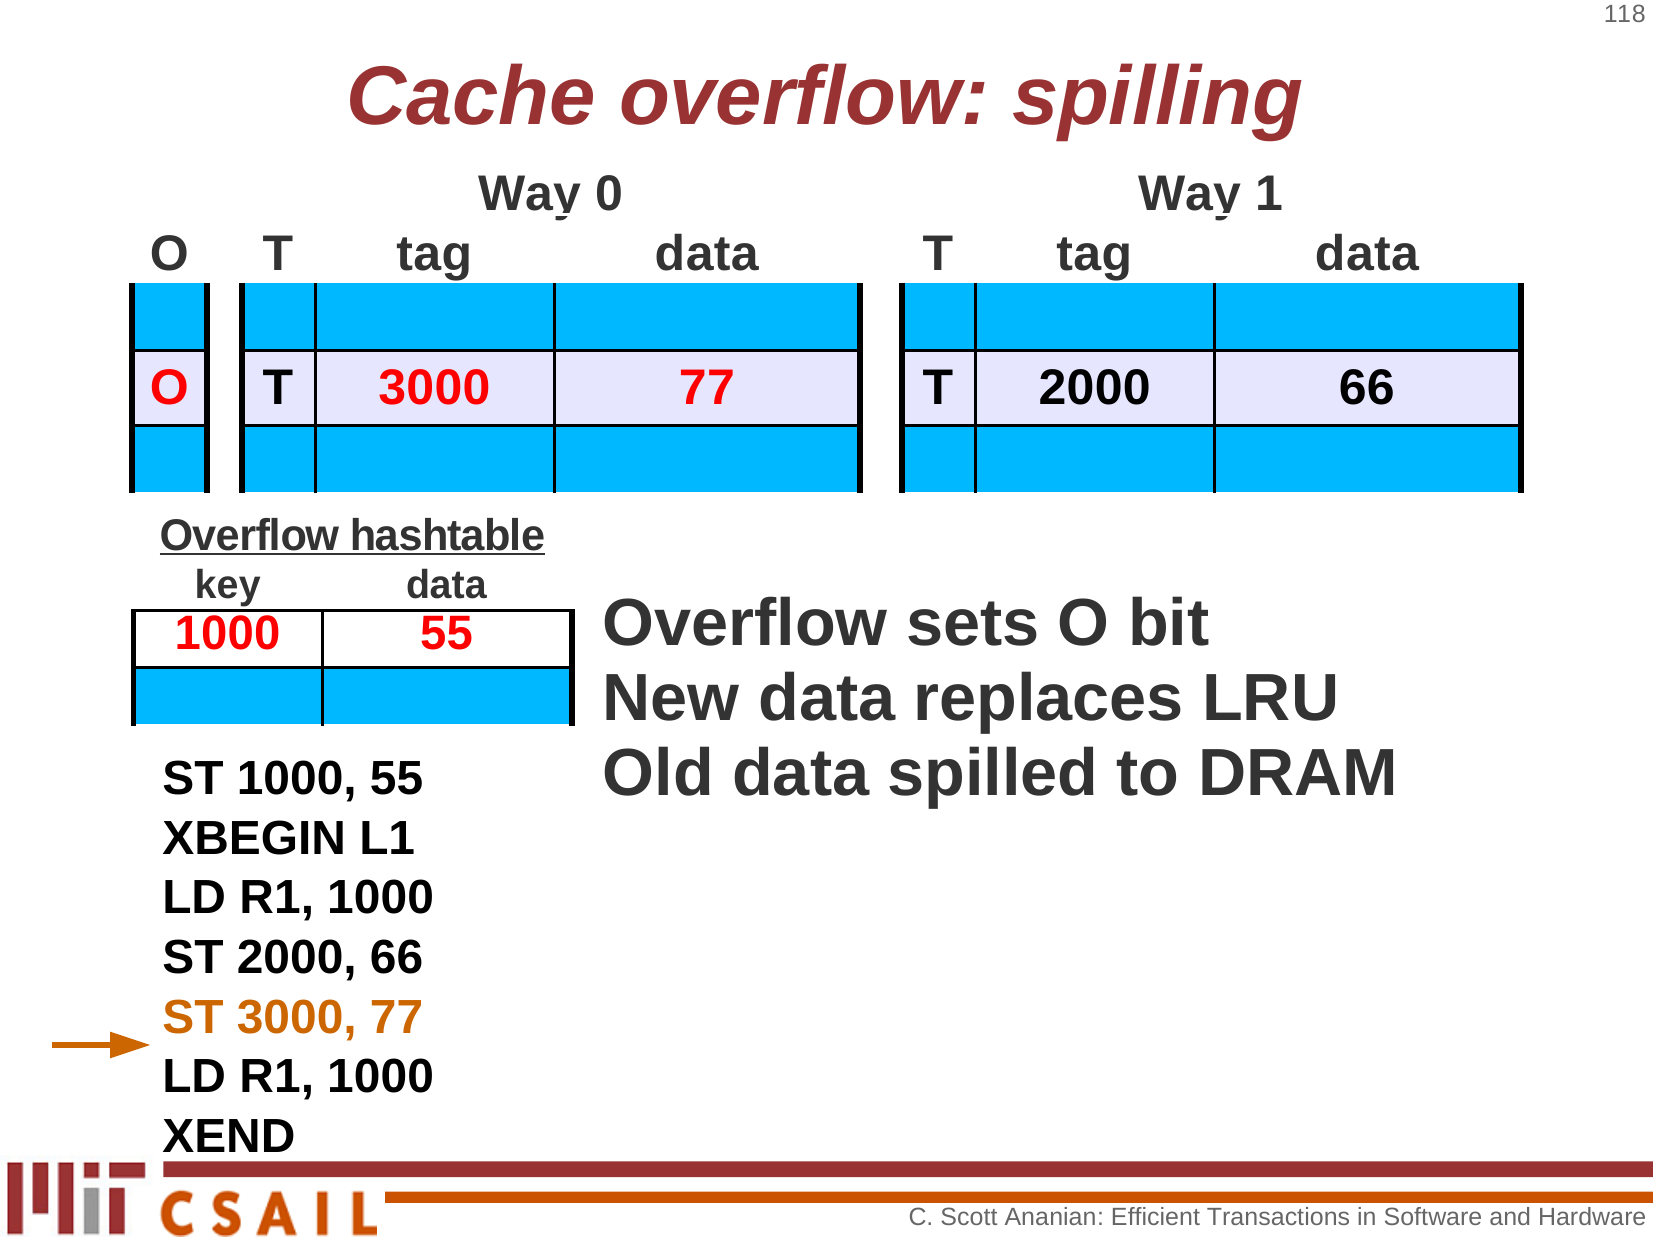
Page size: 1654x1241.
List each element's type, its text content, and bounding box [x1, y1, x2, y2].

list Overflow sets O bit New data replaces LRU Old data spilled to DRAM [585, 585, 1561, 1140]
chart [127, 163, 1526, 495]
chart [128, 508, 576, 727]
picture [0, 1155, 377, 1237]
title Cache overflow: spilling [51, 28, 1600, 163]
text_box ST 1000, 55 XBEGIN L1 LD R1, 1000 ST 2000, 66 ST 3000, 77 LD R1, 1000 XEND [162, 750, 435, 1164]
